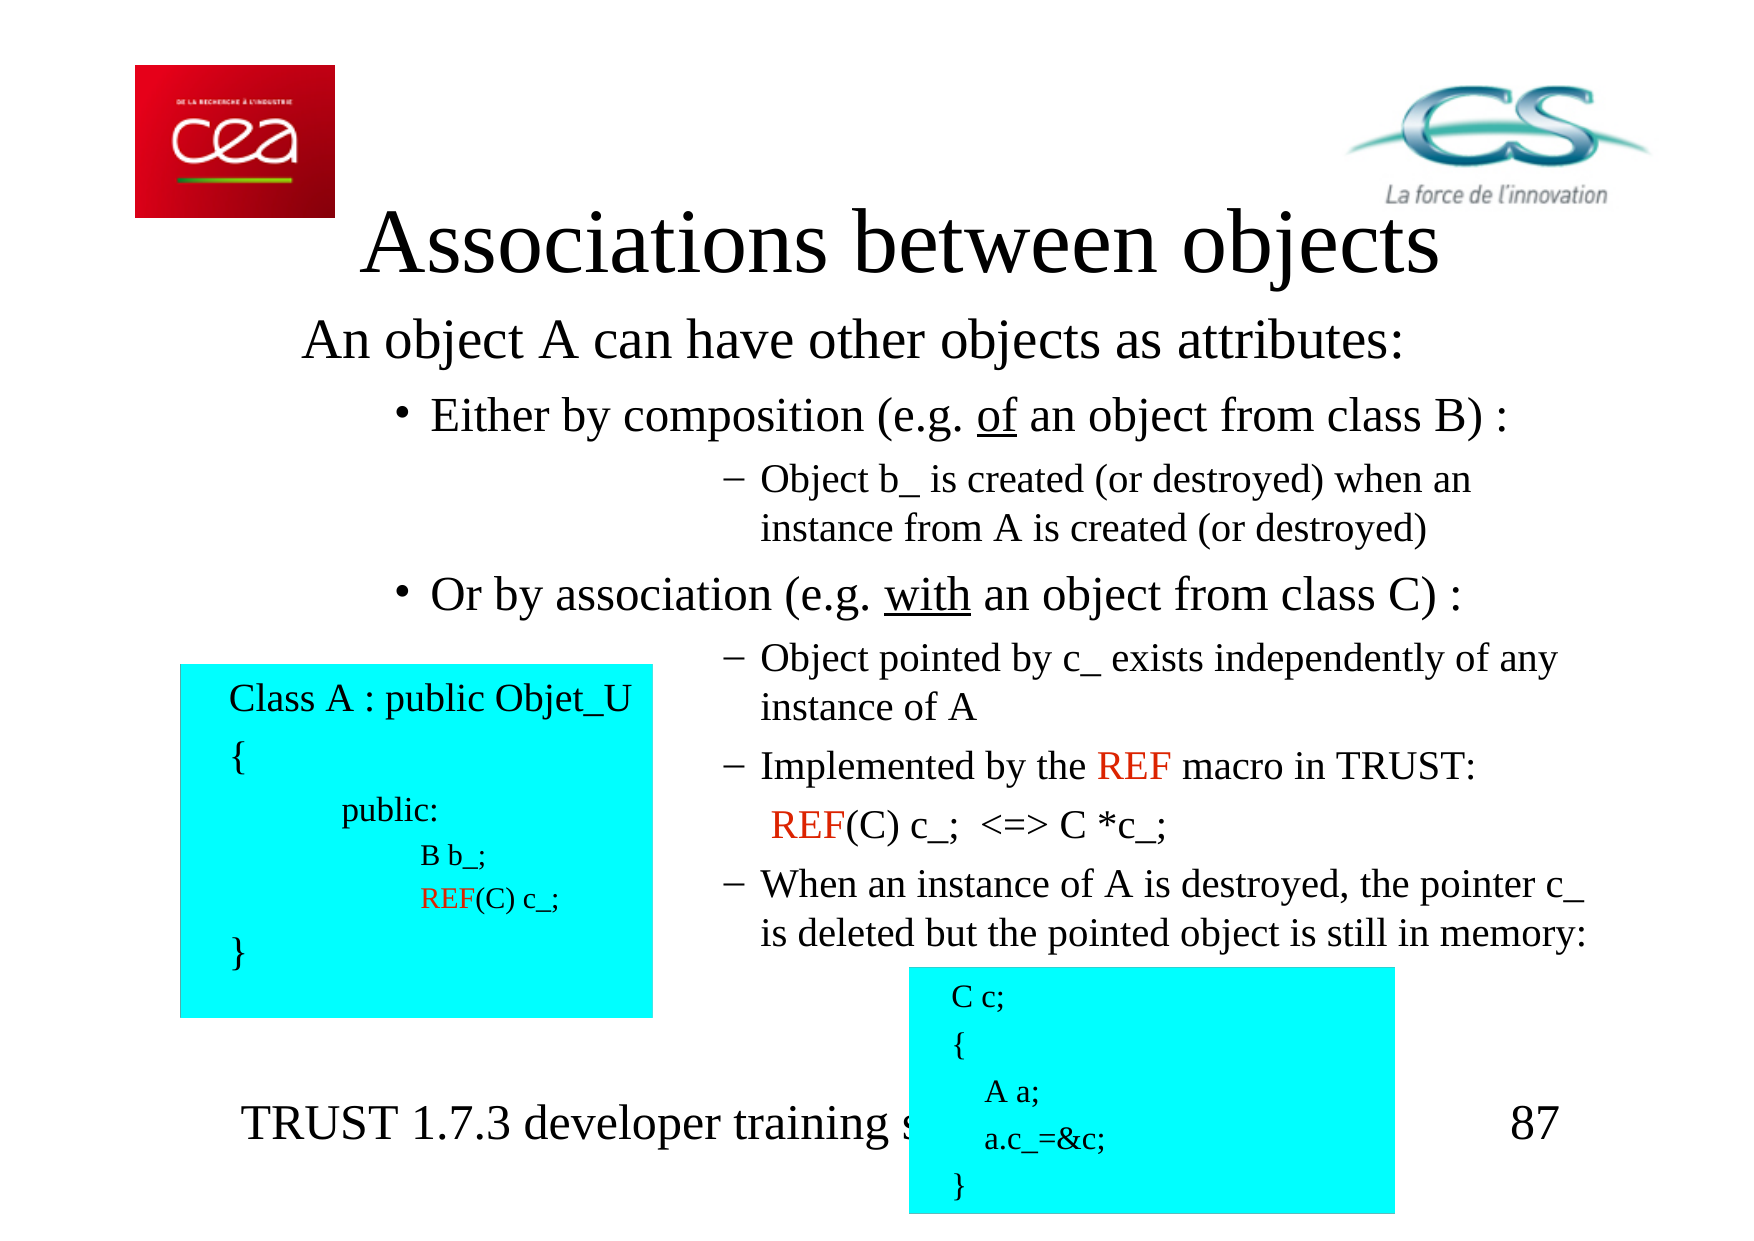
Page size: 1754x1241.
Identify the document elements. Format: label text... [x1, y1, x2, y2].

picture [135, 65, 335, 218]
picture [1340, 73, 1662, 218]
title Associations between objects [225, 141, 1577, 330]
list Class A : public Objet_U { public: B b_; REF(C) c_; } [180, 664, 653, 1018]
list An object A can have other objects as attributes: Either by composition (e.g. of an object from class B) : Object b_ is created (or destroyed) when an instance from A is created (or destroyed) Or by association (e.g. with an object from class C) : Object pointed by c_ exists independently of any instance of A Implemented by the REF macro in TRUST: REF(C) c_; <=> C *c_; When an instance of A is destroyed, the pointer c_ is deleted but the pointed object is still in memory: [231, 294, 1608, 1002]
list C c; { A a; a.c_=&c; } [909, 967, 1395, 1214]
